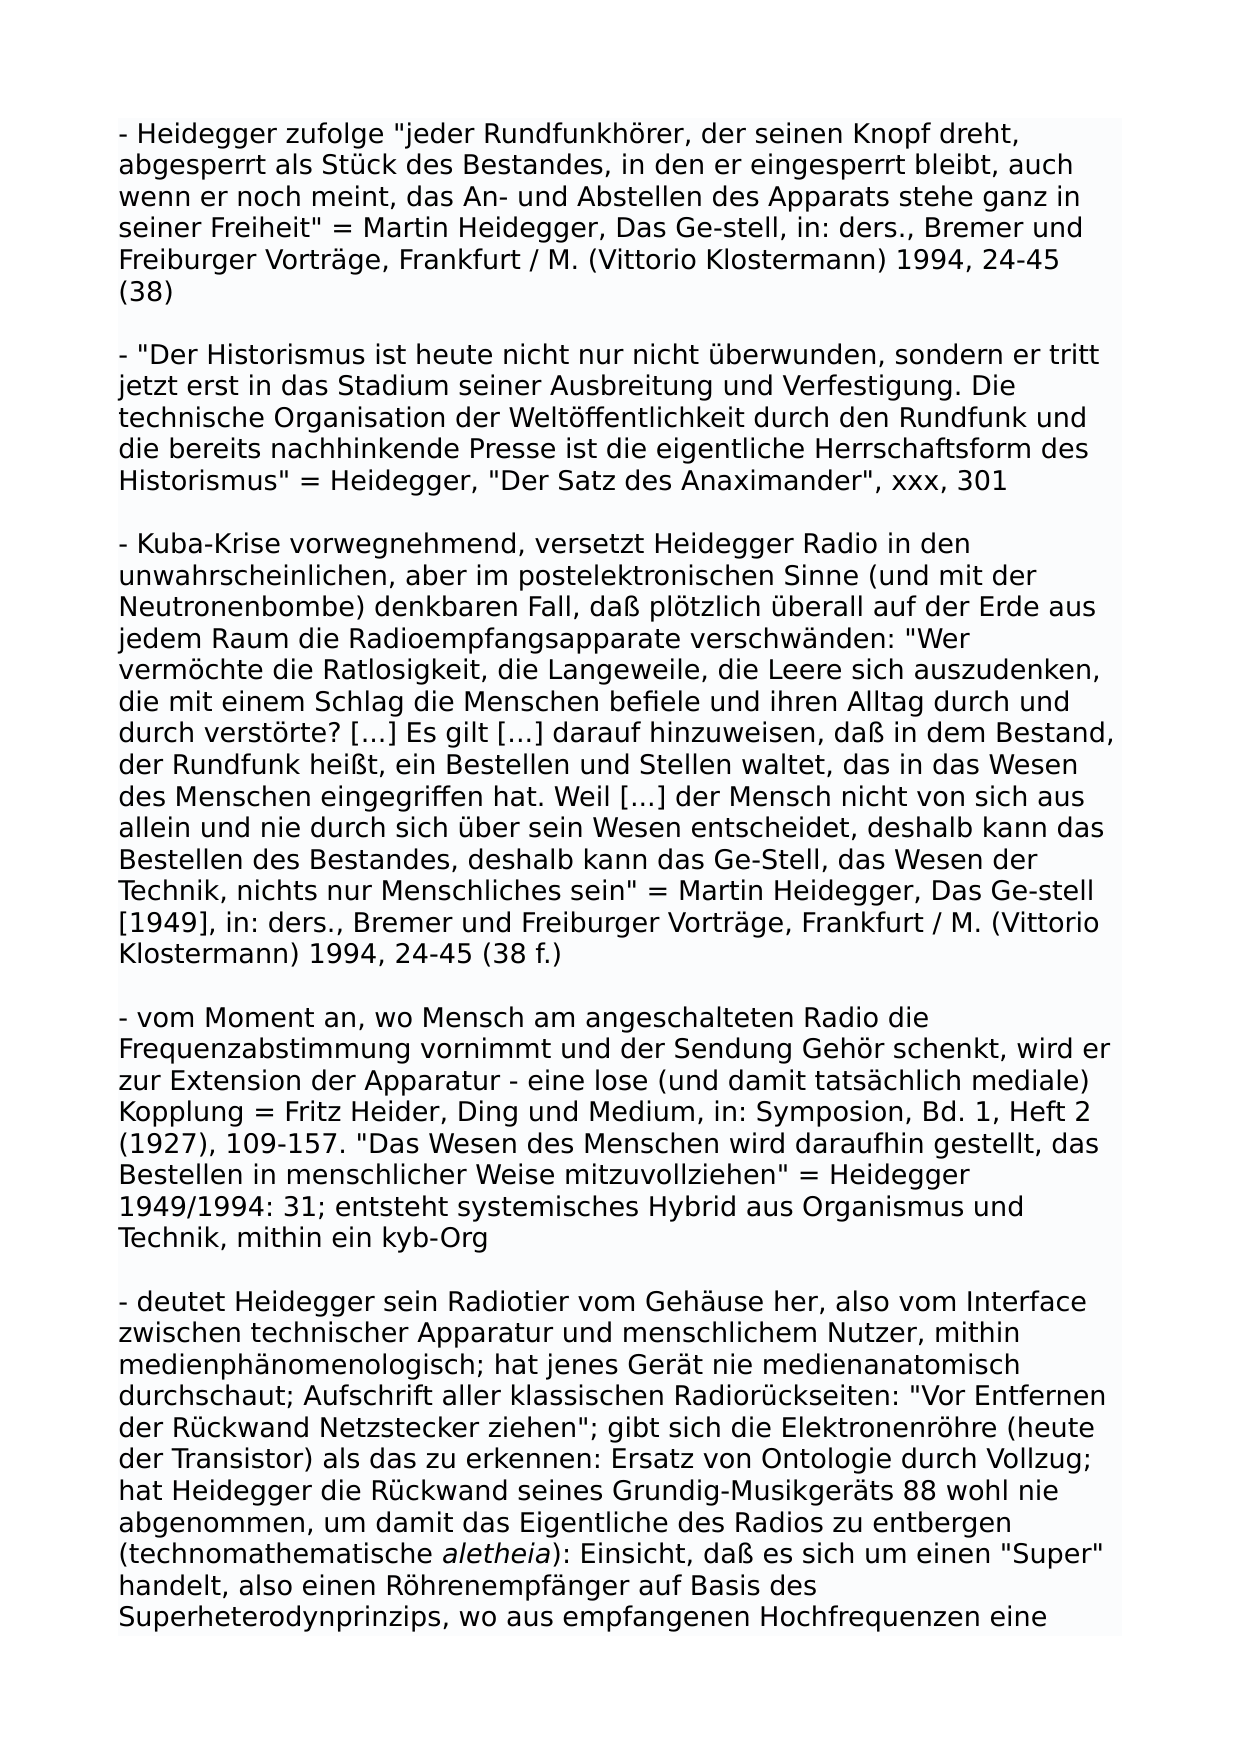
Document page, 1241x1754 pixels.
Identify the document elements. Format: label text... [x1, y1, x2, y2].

text - "Der Historismus ist heute nicht nur nicht überwunden, sondern er tritt jetzt erst in das Stadium seiner Ausbreitung und Verfestigung. Die technische Organisation der Weltöffentlichkeit durch den Rundfunk und die bereits nachhinkende Presse ist die eigentliche Herrschaftsform des Historismus" = Heidegger, "Der Satz des Anaximander", xxx, 301 [118, 339, 1122, 497]
text - Heidegger zufolge "jeder Rundfunkhörer, der seinen Knopf dreht, abgesperrt als Stück des Bestandes, in den er eingesperrt bleibt, auch wenn er noch meint, das An- und Abstellen des Apparats stehe ganz in seiner Freiheit" = Martin Heidegger, Das Ge-stell, in: ders., Bremer und Freiburger Vorträge, Frankfurt / M. (Vittorio Klostermann) 1994, 24-45 (38) [118, 118, 1122, 307]
text - vom Moment an, wo Mensch am angeschalteten Radio die Frequenzabstimmung vornimmt und der Sendung Gehör schenkt, wird er zur Extension der Apparatur - eine lose (und damit tatsächlich mediale) Kopplung = Fritz Heider, Ding und Medium, in: Symposion, Bd. 1, Heft 2 (1927), 109-157. "Das Wesen des Menschen wird daraufhin gestellt, das Bestellen in menschlicher Weise mitzuvollziehen" = Heidegger 1949/1994: 31; entsteht systemisches Hybrid aus Organismus und Technik, mithin ein kyb-Org [118, 1002, 1122, 1254]
text - deutet Heidegger sein Radiotier vom Gehäuse her, also vom Interface zwischen technischer Apparatur und menschlichem Nutzer, mithin medienphänomenologisch; hat jenes Gerät nie medienanatomisch durchschaut; Aufschrift aller klassischen Radiorückseiten: "Vor Entfernen der Rückwand Netzstecker ziehen"; gibt sich die Elektronenröhre (heute der Transistor) als das zu erkennen: Ersatz von Ontologie durch Vollzug; hat Heidegger die Rückwand seines Grundig-Musikgeräts 88 wohl nie abgenommen, um damit das Eigentliche des Radios zu entbergen (technomathematische aletheia): Einsicht, daß es sich um einen "Super" handelt, also einen Röhrenempfänger auf Basis des Superheterodynprinzips, wo aus empfangenen Hochfrequenzen eine [118, 1286, 1122, 1633]
text - Kuba-Krise vorwegnehmend, versetzt Heidegger Radio in den unwahrscheinlichen, aber im postelektronischen Sinne (und mit der Neutronenbombe) denkbaren Fall, daß plötzlich überall auf der Erde aus jedem Raum die Radioempfangsapparate verschwänden: "Wer vermöchte die Ratlosigkeit, die Langeweile, die Leere sich auszudenken, die mit einem Schlag die Menschen befiele und ihren Alltag durch und durch verstörte? [...] Es gilt [...] darauf hinzuweisen, daß in dem Bestand, der Rundfunk heißt, ein Bestellen und Stellen waltet, das in das Wesen des Menschen eingegriffen hat. Weil [...] der Mensch nicht von sich aus allein und nie durch sich über sein Wesen entscheidet, deshalb kann das Bestellen des Bestandes, deshalb kann das Ge-Stell, das Wesen der Technik, nichts nur Menschliches sein" = Martin Heidegger, Das Ge-stell [1949], in: ders., Bremer und Freiburger Vorträge, Frankfurt / M. (Vittorio Klostermann) 1994, 24-45 (38 f.) [118, 528, 1122, 970]
